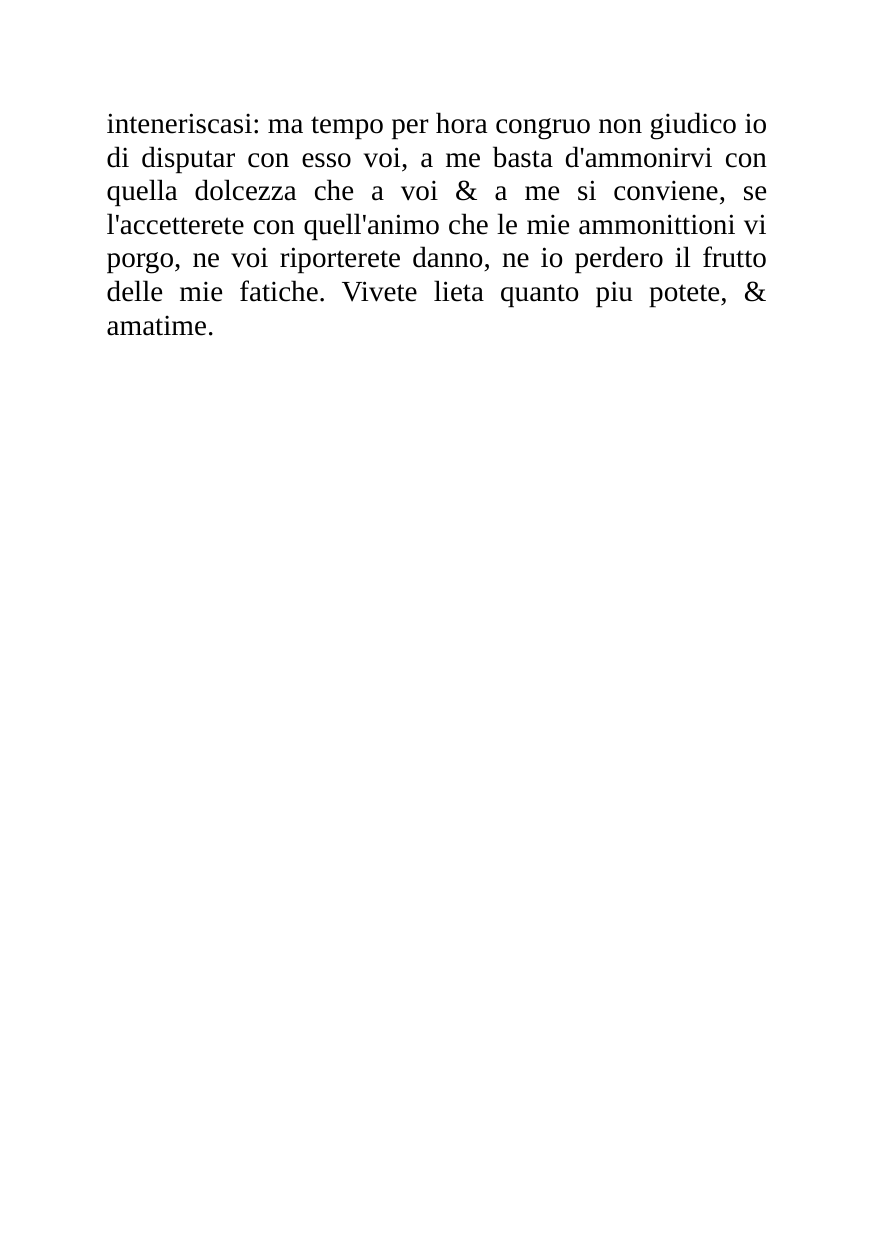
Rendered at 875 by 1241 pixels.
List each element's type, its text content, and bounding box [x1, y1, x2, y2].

text inteneriscasi: ma tempo per hora congruo non giudico io di disputar con esso voi, a me basta d'ammonirvi con quella dolcezza che a voi & a me si conviene, se l'accetterete con quell'animo che le mie ammonittioni vi porgo, ne voi riporterete danno, ne io perdero il frutto delle mie fatiche. Vivete lieta quanto piu potete, & amatime. [106, 106, 768, 341]
